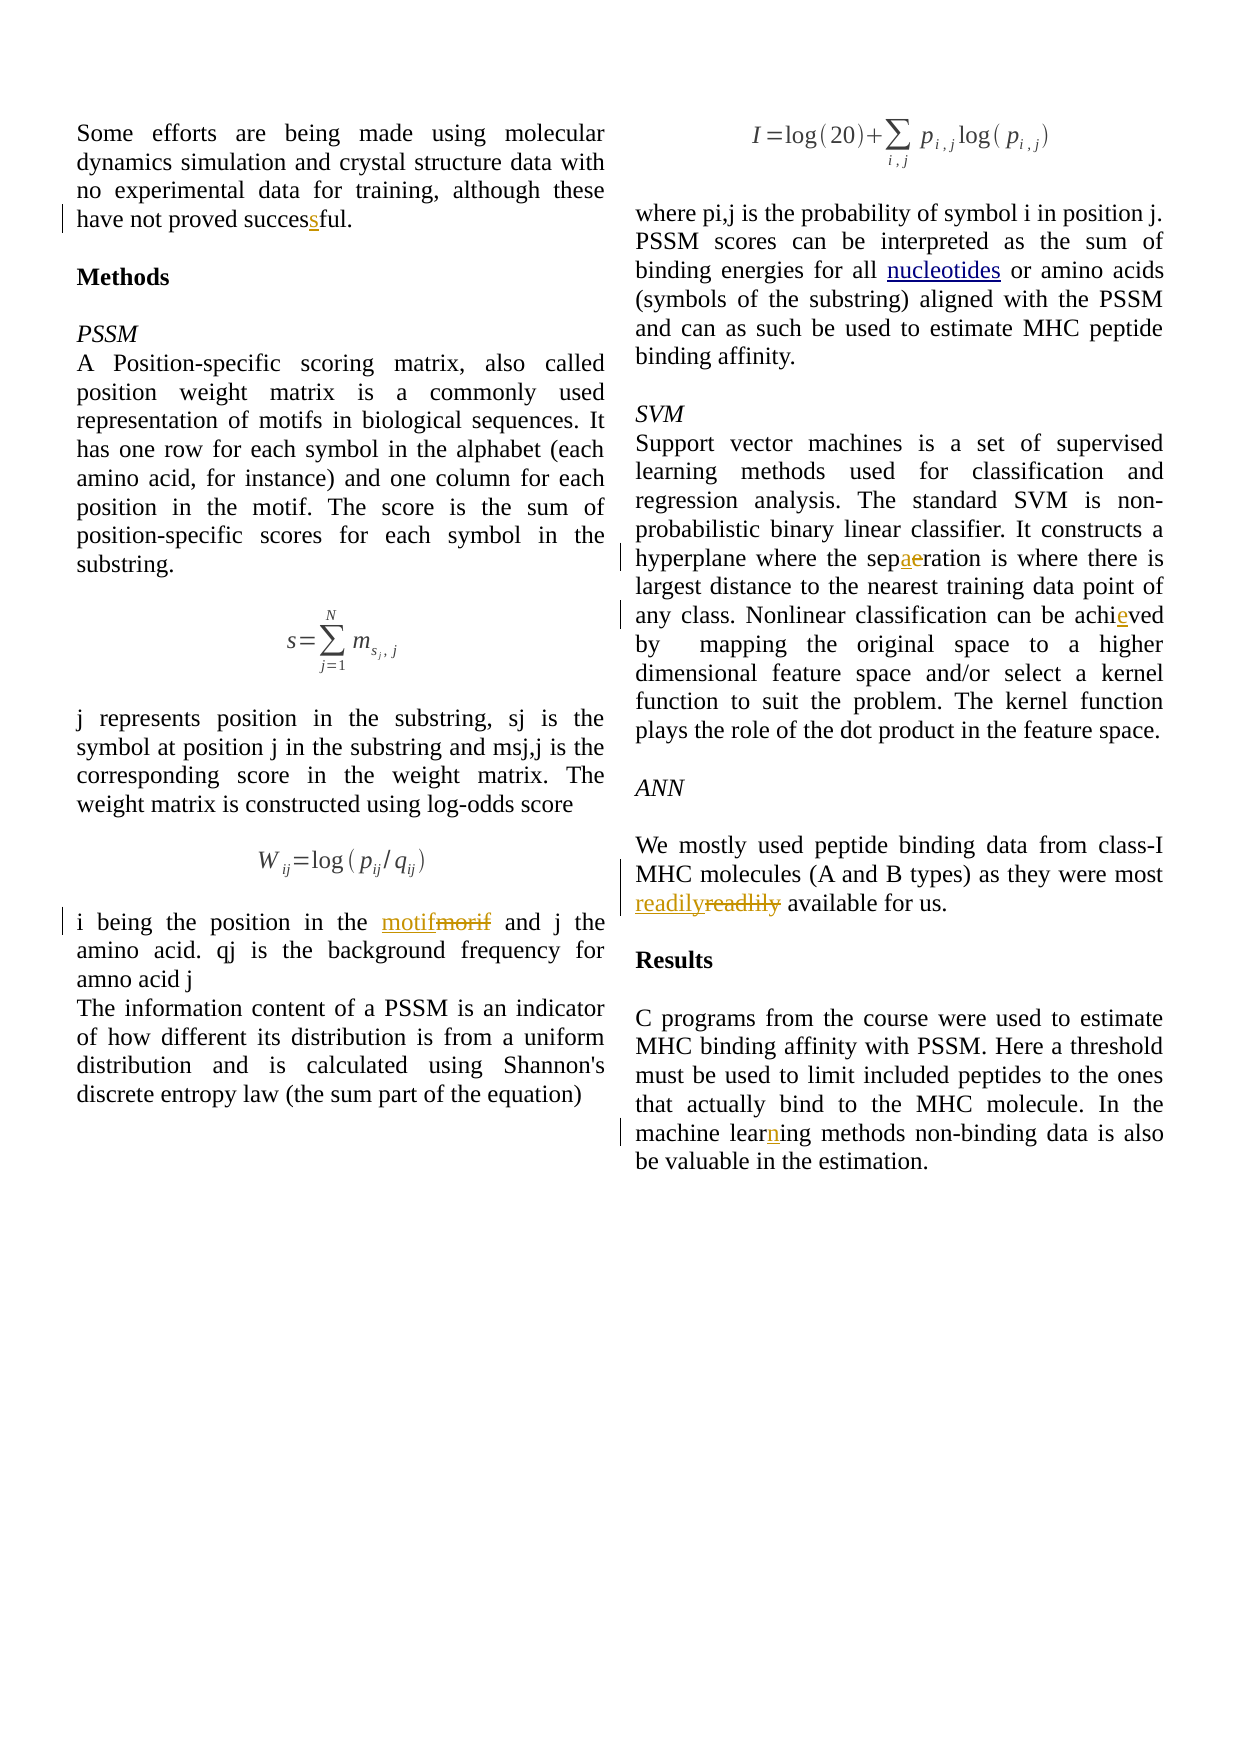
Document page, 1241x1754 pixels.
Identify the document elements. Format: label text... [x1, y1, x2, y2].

text ANN [635, 773, 1164, 801]
text Results [635, 945, 1164, 974]
text i being the position in the motif and j the amino acid. qj is the background frequency for amno acid j [76, 907, 605, 993]
text Some efforts are being made using molecular dynamics simulation and crystal structure data with no experimental data for training, although these have not proved successful. [76, 118, 605, 233]
text SVM [635, 399, 1164, 428]
text where pi,j is the probability of symbol i in position j. [635, 198, 1164, 226]
text j represents position in the substring, sj is the symbol at position j in the substring and msj,j is the corresponding score in the weight matrix. The weight matrix is constructed using log-odds score [76, 703, 605, 818]
text Methods [76, 262, 605, 291]
text The information content of a PSSM is an indicator of how different its distribution is from a uniform distribution and is calculated using Shannon's discrete entropy law (the sum part of the equation) [76, 993, 605, 1108]
text PSSM [76, 319, 605, 348]
text PSSM scores can be interpreted as the sum of binding energies for all nucleotides or amino acids (symbols of the substring) aligned with the PSSM and can as such be used to estimate MHC peptide binding affinity. [635, 226, 1164, 370]
text We mostly used peptide binding data from class-I MHC molecules (A and B types) as they were most readily available for us. [635, 830, 1164, 916]
text Support vector machines is a set of supervised learning methods used for classification and regression analysis. The standard SVM is non-probabilistic binary linear classifier. It constructs a hyperplane where the separation is where there is largest distance to the nearest training data point of any class. Nonlinear classification can be achieved by mapping the original space to a higher dimensional feature space and/or select a kernel function to suit the problem. The kernel function plays the role of the dot product in the feature space. [635, 428, 1164, 744]
text C programs from the course were used to estimate MHC binding affinity with PSSM. Here a threshold must be used to limit included peptides to the ones that actually bind to the MHC molecule. In the machine learning methods non-binding data is also be valuable in the estimation. [635, 1003, 1164, 1175]
text A Position-specific scoring matrix, also called position weight matrix is a commonly used representation of motifs in biological sequences. It has one row for each symbol in the alphabet (each amino acid, for instance) and one column for each position in the motif. The score is the sum of position-specific scores for each symbol in the substring. [76, 348, 605, 578]
